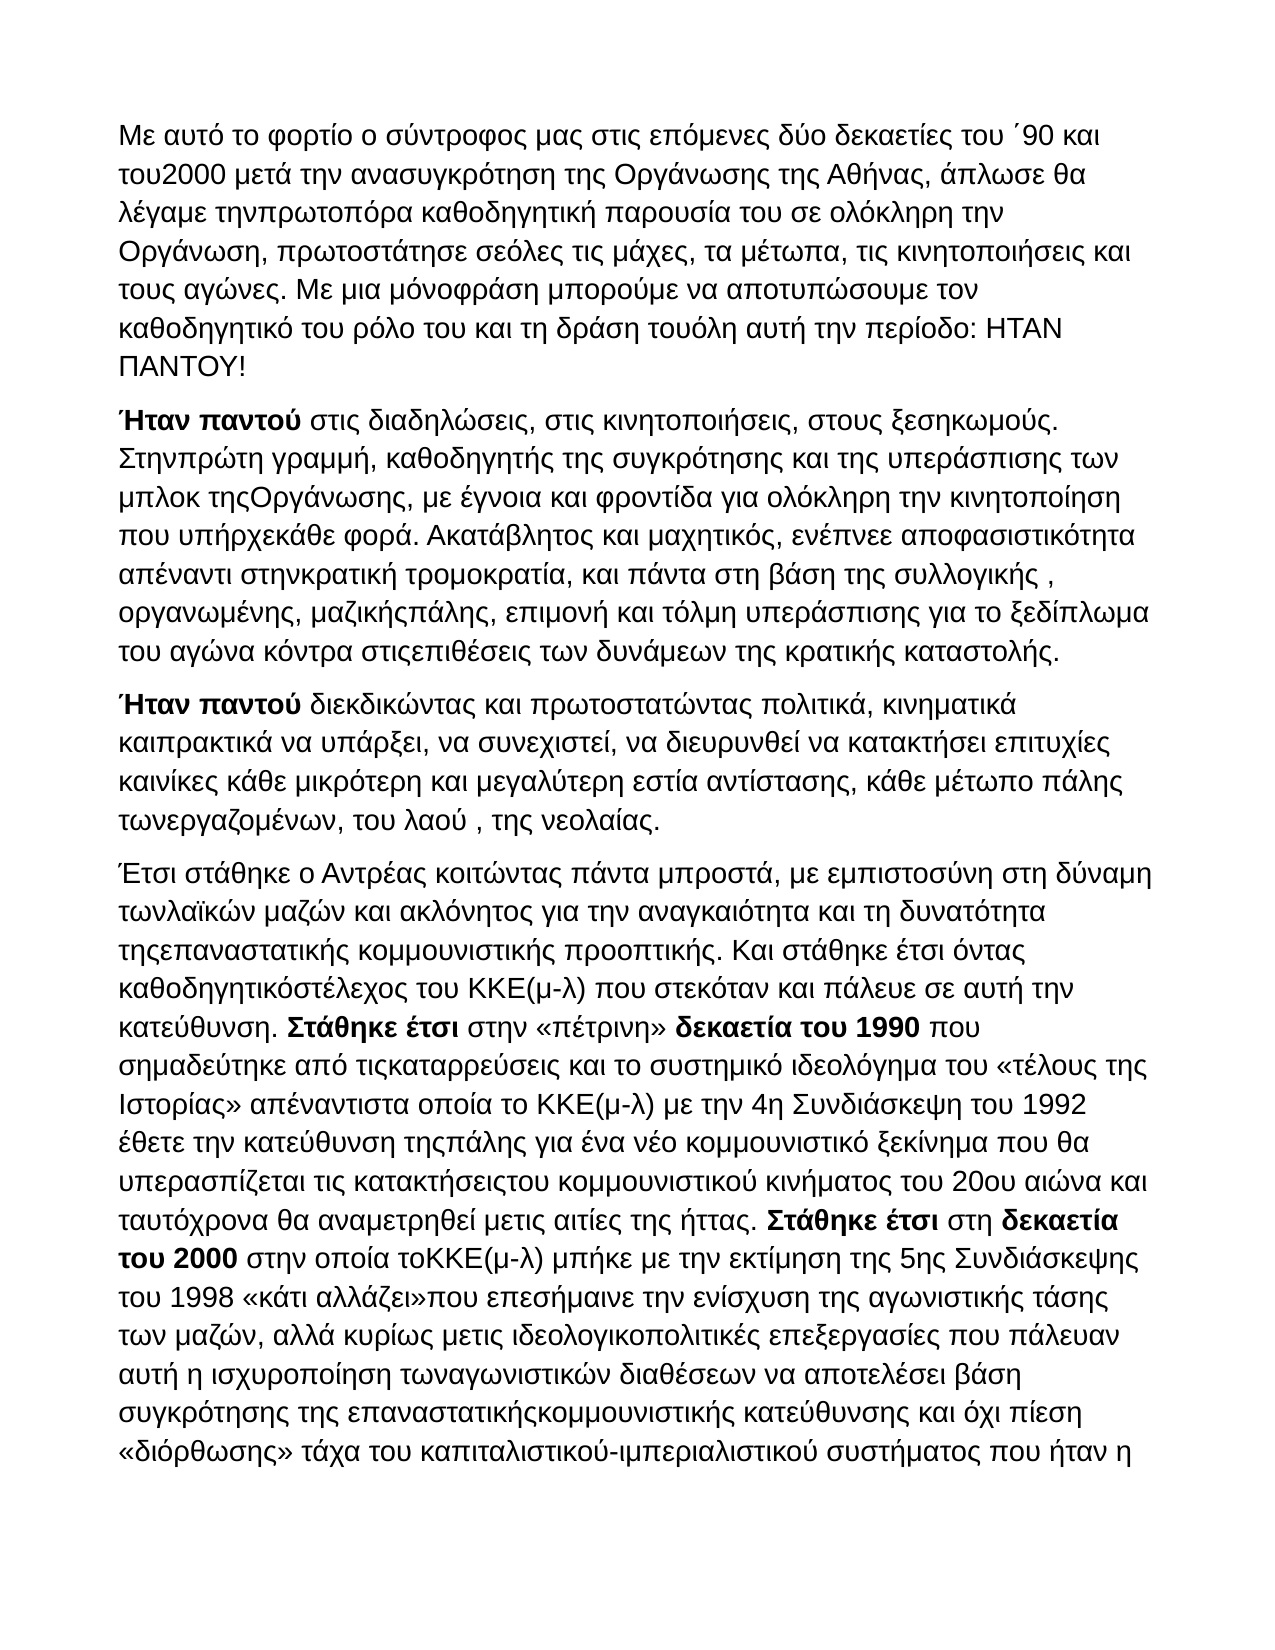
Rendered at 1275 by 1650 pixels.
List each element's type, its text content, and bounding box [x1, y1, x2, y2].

text Έτσι στάθηκε ο Αντρέας κοιτώντας πάντα μπροστά, με εμπιστοσύνη στη δύναμη τωνλαϊκών μαζών και ακλόνητος για την αναγκαιότητα και τη δυνατότητα τηςεπαναστατικής κομμουνιστικής προοπτικής. Και στάθηκε έτσι όντας καθοδηγητικόστέλεχος του ΚΚΕ(μ-λ) που στεκόταν και πάλευε σε αυτή την κατεύθυνση. Στάθηκε έτσι στην «πέτρινη» δεκαετία του 1990 που σημαδεύτηκε από τιςκαταρρεύσεις και το συστημικό ιδεολόγημα του «τέλους της Ιστορίας» απέναντιστα οποία το ΚΚΕ(μ-λ) με την 4η Συνδιάσκεψη του 1992 έθετε την κατεύθυνση τηςπάλης για ένα νέο κομμουνιστικό ξεκίνημα που θα υπερασπίζεται τις κατακτήσειςτου κομμουνιστικού κινήματος του 20ου αιώνα και ταυτόχρονα θα αναμετρηθεί μετις αιτίες της ήττας. Στάθηκε έτσι στη δεκαετία του 2000 στην οποία τοΚΚΕ(μ-λ) μπήκε με την εκτίμηση της 5ης Συνδιάσκεψης του 1998 «κάτι αλλάζει»που επεσήμαινε την ενίσχυση της αγωνιστικής τάσης των μαζών, αλλά κυρίως μετις ιδεολογικοπολιτικές επεξεργασίες που πάλευαν αυτή η ισχυροποίηση τωναγωνιστικών διαθέσεων να αποτελέσει βάση συγκρότησης της επαναστατικήςκομμουνιστικής κατεύθυνσης και όχι πίεση «διόρθωσης» τάχα του καπιταλιστικού-ιμπεριαλιστικού συστήματος που ήταν η [118, 856, 1157, 1467]
text Ήταν παντού στις διαδηλώσεις, στις κινητοποιήσεις, στους ξεσηκωμούς. Στηνπρώτη γραμμή, καθοδηγητής της συγκρότησης και της υπεράσπισης των μπλοκ τηςΟργάνωσης, με έγνοια και φροντίδα για ολόκληρη την κινητοποίηση που υπήρχεκάθε φορά. Ακατάβλητος και μαχητικός, ενέπνεε αποφασιστικότητα απέναντι στηνκρατική τρομοκρατία, και πάντα στη βάση της συλλογικής , οργανωμένης, μαζικήςπάλης, επιμονή και τόλμη υπεράσπισης για το ξεδίπλωμα του αγώνα κόντρα στιςεπιθέσεις των δυνάμεων της κρατικής καταστολής. [118, 402, 1157, 667]
text Ήταν παντού διεκδικώντας και πρωτοστατώντας πολιτικά, κινηματικά καιπρακτικά να υπάρξει, να συνεχιστεί, να διευρυνθεί να κατακτήσει επιτυχίες καινίκες κάθε μικρότερη και μεγαλύτερη εστία αντίστασης, κάθε μέτωπο πάλης τωνεργαζομένων, του λαού , της νεολαίας. [118, 687, 1157, 836]
text Με αυτό το φορτίο ο σύντροφος μας στις επόμενες δύο δεκαετίες του ΄90 και του2000 μετά την ανασυγκρότηση της Οργάνωσης της Αθήνας, άπλωσε θα λέγαμε τηνπρωτοπόρα καθοδηγητική παρουσία του σε ολόκληρη την Οργάνωση, πρωτοστάτησε σεόλες τις μάχες, τα μέτωπα, τις κινητοποιήσεις και τους αγώνες. Με μια μόνοφράση μπορούμε να αποτυπώσουμε τον καθοδηγητικό του ρόλο του και τη δράση τουόλη αυτή την περίοδο: ΗΤΑΝ ΠΑΝΤΟΥ! [118, 118, 1157, 383]
